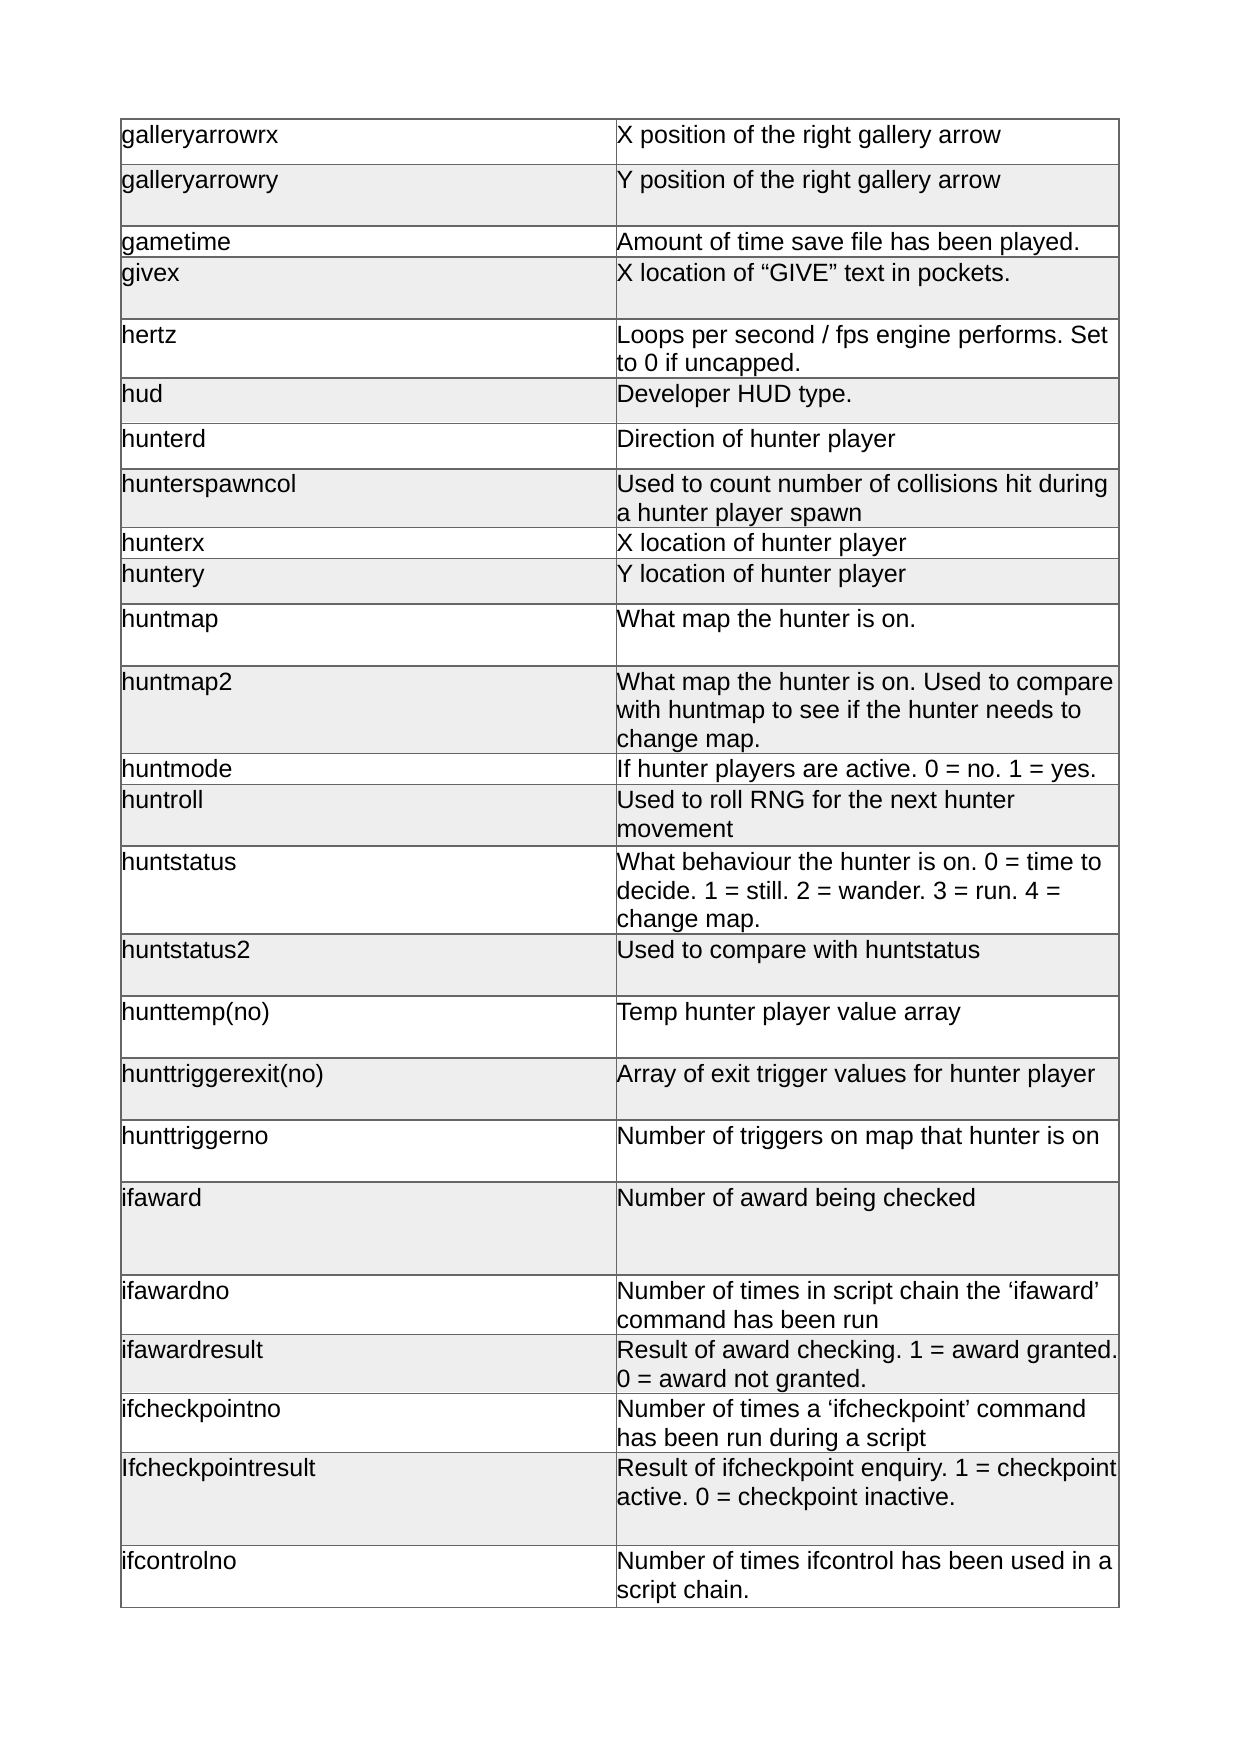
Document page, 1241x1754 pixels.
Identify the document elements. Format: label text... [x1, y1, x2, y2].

table_cell huntstatus [122, 847, 616, 933]
table_cell Y position of the right gallery arrow [617, 165, 1118, 225]
table_cell hunterx [122, 528, 616, 558]
table_cell huntmode [122, 754, 616, 783]
table_cell gametime [122, 227, 616, 256]
table_cell Used to count number of collisions hit during a hunter player spawn [617, 470, 1118, 527]
table_cell What map the hunter is on. Used to compare with huntmap to see if the hunter needs to change map. [617, 667, 1118, 753]
table_cell ifaward [122, 1183, 616, 1274]
table_cell What map the hunter is on. [617, 605, 1118, 665]
table_cell Temp hunter player value array [617, 997, 1118, 1057]
table_cell huntmap2 [122, 667, 616, 753]
table_cell Developer HUD type. [617, 379, 1118, 422]
table_cell ifawardno [122, 1276, 616, 1333]
table_cell ifcontrolno [122, 1546, 616, 1607]
table_cell huntmap [122, 605, 616, 665]
table_cell hertz [122, 320, 616, 377]
table_cell hunterd [122, 424, 616, 468]
table_cell ifcheckpointno [122, 1394, 616, 1452]
table_cell Loops per second / fps engine performs. Set to 0 if uncapped. [617, 320, 1118, 377]
table_cell X position of the right gallery arrow [617, 120, 1118, 163]
table_cell galleryarrowrx [122, 120, 616, 163]
table_cell Number of triggers on map that hunter is on [617, 1121, 1118, 1181]
table_cell galleryarrowry [122, 165, 616, 225]
table_cell Number of times ifcontrol has been used in a script chain. [617, 1546, 1118, 1607]
table_cell Ifcheckpointresult [122, 1453, 616, 1545]
table_cell X location of hunter player [617, 528, 1118, 558]
table_cell ifawardresult [122, 1335, 616, 1392]
table_cell hunterspawncol [122, 470, 616, 527]
table_cell X location of “GIVE” text in pockets. [617, 258, 1118, 318]
table_cell givex [122, 258, 616, 318]
table_cell Number of times a ‘ifcheckpoint’ command has been run during a script [617, 1394, 1118, 1452]
table_cell Result of ifcheckpoint enquiry. 1 = checkpoint active. 0 = checkpoint inactive. [617, 1453, 1118, 1545]
table_cell Number of award being checked [617, 1183, 1118, 1274]
table_cell huntery [122, 559, 616, 603]
table_cell If hunter players are active. 0 = no. 1 = yes. [617, 754, 1118, 783]
table_cell Array of exit trigger values for hunter player [617, 1059, 1118, 1119]
table_cell What behaviour the hunter is on. 0 = time to decide. 1 = still. 2 = wander. 3 = run. 4 = change map. [617, 847, 1118, 933]
table_cell huntroll [122, 785, 616, 845]
table_cell Used to compare with huntstatus [617, 935, 1118, 995]
table_cell hunttriggerexit(no) [122, 1059, 616, 1119]
table_cell hunttriggerno [122, 1121, 616, 1181]
table_cell Used to roll RNG for the next hunter movement [617, 785, 1118, 845]
table_cell hunttemp(no) [122, 997, 616, 1057]
table_cell huntstatus2 [122, 935, 616, 995]
table_cell Amount of time save file has been played. [617, 227, 1118, 256]
table_cell Result of award checking. 1 = award granted. 0 = award not granted. [617, 1335, 1118, 1392]
table_cell Y location of hunter player [617, 559, 1118, 603]
table_cell hud [122, 379, 616, 422]
table_cell Number of times in script chain the ‘ifaward’ command has been run [617, 1276, 1118, 1333]
table_cell Direction of hunter player [617, 424, 1118, 468]
